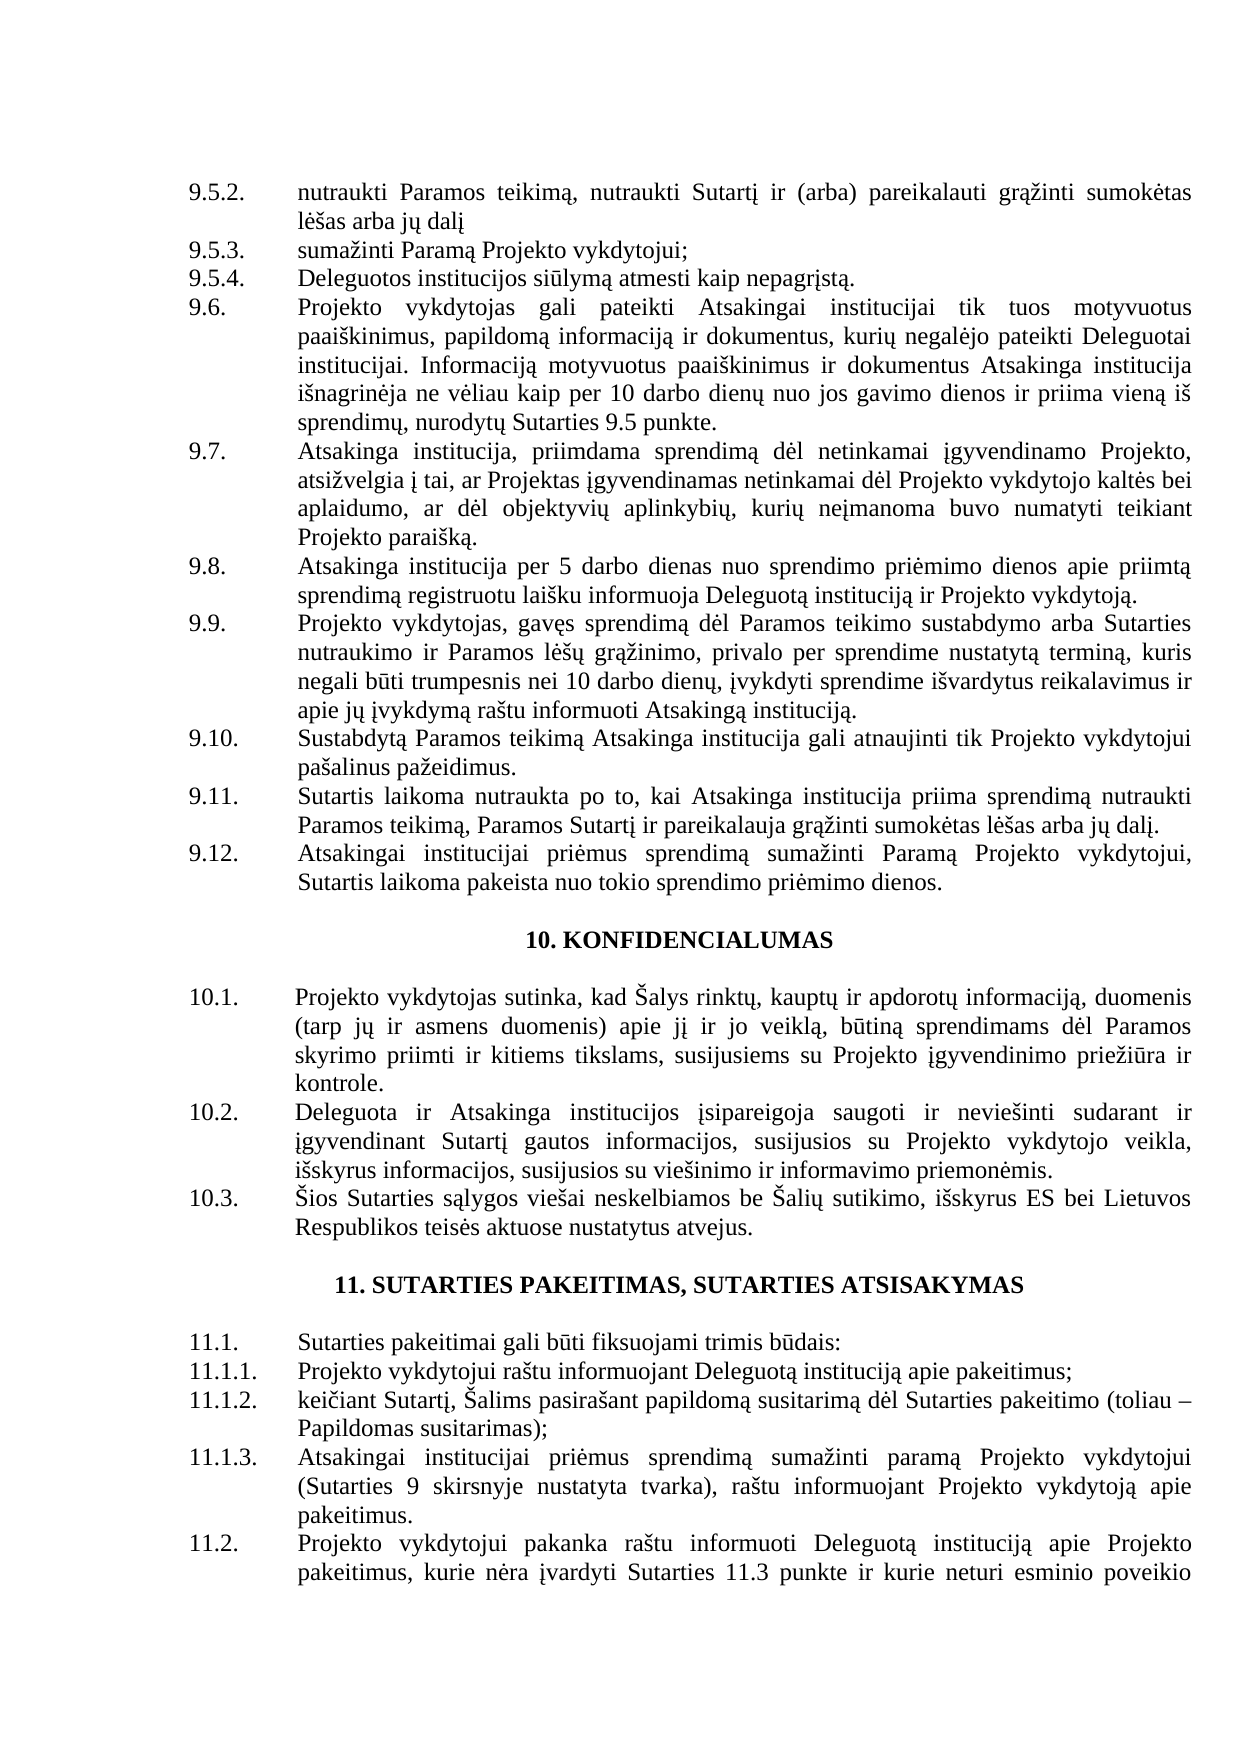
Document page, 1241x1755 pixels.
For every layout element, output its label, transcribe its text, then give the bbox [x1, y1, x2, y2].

table_cell Projekto vykdytojui raštu informuojant Deleguotą instituciją apie pakeitimus; [286, 1356, 1204, 1385]
table_cell 11.2. [177, 1529, 286, 1586]
table_cell 9.12. [177, 839, 286, 896]
table_cell 9.6. [177, 292, 286, 436]
table_header 10.1. [177, 982, 283, 1097]
table_cell keičiant Sutartį, Šalims pasirašant papildomą susitarimą dėl Sutarties pakeitimo (toliau – Papildomas susitarimas); [286, 1385, 1204, 1442]
table_cell 9.5.2. [177, 177, 286, 235]
table_cell 9.10. [177, 724, 286, 781]
table_cell Projekto vykdytojas, gavęs sprendimą dėl Paramos teikimo sustabdymo arba Sutarties nutraukimo ir Paramos lėšų grąžinimo, privalo per sprendime nustatytą terminą, kuris negali būti trumpesnis nei 10 darbo dienų, įvykdyti sprendime išvardytus reikalavimus ir apie jų įvykdymą raštu informuoti Atsakingą instituciją. [286, 609, 1204, 723]
table_cell Deleguotos institucijos siūlymą atmesti kaip nepagrįstą. [286, 264, 1204, 292]
table_cell 11.1.1. [177, 1356, 286, 1385]
table_cell Projekto vykdytojui pakanka raštu informuoti Deleguotą instituciją apie Projekto pakeitimus, kurie nėra įvardyti Sutarties 11.3 punkte ir kurie neturi esminio poveikio [286, 1529, 1204, 1586]
table_header Projekto vykdytojas sutinka, kad Šalys rinktų, kauptų ir apdorotų informaciją, duomenis (tarp jų ir asmens duomenis) apie jį ir jo veiklą, būtiną sprendimams dėl Paramos skyrimo priimti ir kitiems tikslams, susijusiems su Projekto įgyvendinimo priežiūra ir kontrole. [283, 982, 1204, 1097]
table_cell 11.1.2. [177, 1385, 286, 1442]
table_cell 9.5.3. [177, 235, 286, 263]
text 11. SUTARTIES PAKEITIMAS, SUTARTIES ATSISAKYMAS [177, 1270, 1181, 1298]
table_cell 9.8. [177, 551, 286, 608]
table_cell 10.3. [177, 1184, 283, 1241]
table_cell Sutartis laikoma nutraukta po to, kai Atsakinga institucija priima sprendimą nutraukti Paramos teikimą, Paramos Sutartį ir pareikalauja grąžinti sumokėtas lėšas arba jų dalį. [286, 781, 1204, 838]
table_cell Projekto vykdytojas gali pateikti Atsakingai institucijai tik tuos motyvuotus paaiškinimus, papildomą informaciją ir dokumentus, kurių negalėjo pateikti Deleguotai institucijai. Informaciją motyvuotus paaiškinimus ir dokumentus Atsakinga institucija išnagrinėja ne vėliau kaip per 10 darbo dienų nuo jos gavimo dienos ir priima vieną iš sprendimų, nurodytų Sutarties 9.5 punkte. [286, 292, 1204, 436]
table_cell Atsakinga institucija per 5 darbo dienas nuo sprendimo priėmimo dienos apie priimtą sprendimą registruotu laišku informuoja Deleguotą instituciją ir Projekto vykdytoją. [286, 551, 1204, 608]
table_cell 9.9. [177, 609, 286, 723]
table_cell Atsakingai institucijai priėmus sprendimą sumažinti Paramą Projekto vykdytojui, Sutartis laikoma pakeista nuo tokio sprendimo priėmimo dienos. [286, 839, 1204, 896]
table_cell nutraukti Paramos teikimą, nutraukti Sutartį ir (arba) pareikalauti grąžinti sumokėtas lėšas arba jų dalį [286, 177, 1204, 235]
table_header 11.1. [177, 1327, 286, 1356]
table_cell Atsakingai institucijai priėmus sprendimą sumažinti paramą Projekto vykdytojui (Sutarties 9 skirsnyje nustatyta tvarka), raštu informuojant Projekto vykdytoją apie pakeitimus. [286, 1442, 1204, 1528]
table_cell Sustabdytą Paramos teikimą Atsakinga institucija gali atnaujinti tik Projekto vykdytojui pašalinus pažeidimus. [286, 724, 1204, 781]
table_cell 9.11. [177, 781, 286, 838]
table_cell Deleguota ir Atsakinga institucijos įsipareigoja saugoti ir neviešinti sudarant ir įgyvendinant Sutartį gautos informacijos, susijusios su Projekto vykdytojo veikla, išskyrus informacijos, susijusios su viešinimo ir informavimo priemonėmis. [283, 1097, 1204, 1183]
table_cell sumažinti Paramą Projekto vykdytojui; [286, 235, 1204, 263]
table_cell 11.1.3. [177, 1442, 286, 1528]
table_cell Atsakinga institucija, priimdama sprendimą dėl netinkamai įgyvendinamo Projekto, atsižvelgia į tai, ar Projektas įgyvendinamas netinkamai dėl Projekto vykdytojo kaltės bei aplaidumo, ar dėl objektyvių aplinkybių, kurių neįmanoma buvo numatyti teikiant Projekto paraišką. [286, 436, 1204, 551]
table_cell 9.7. [177, 436, 286, 551]
table_header Sutarties pakeitimai gali būti fiksuojami trimis būdais: [286, 1327, 1204, 1356]
table_cell 10.2. [177, 1097, 283, 1183]
text 10. KONFIDENCIALUMAS [177, 925, 1181, 953]
table_cell 9.5.4. [177, 264, 286, 292]
